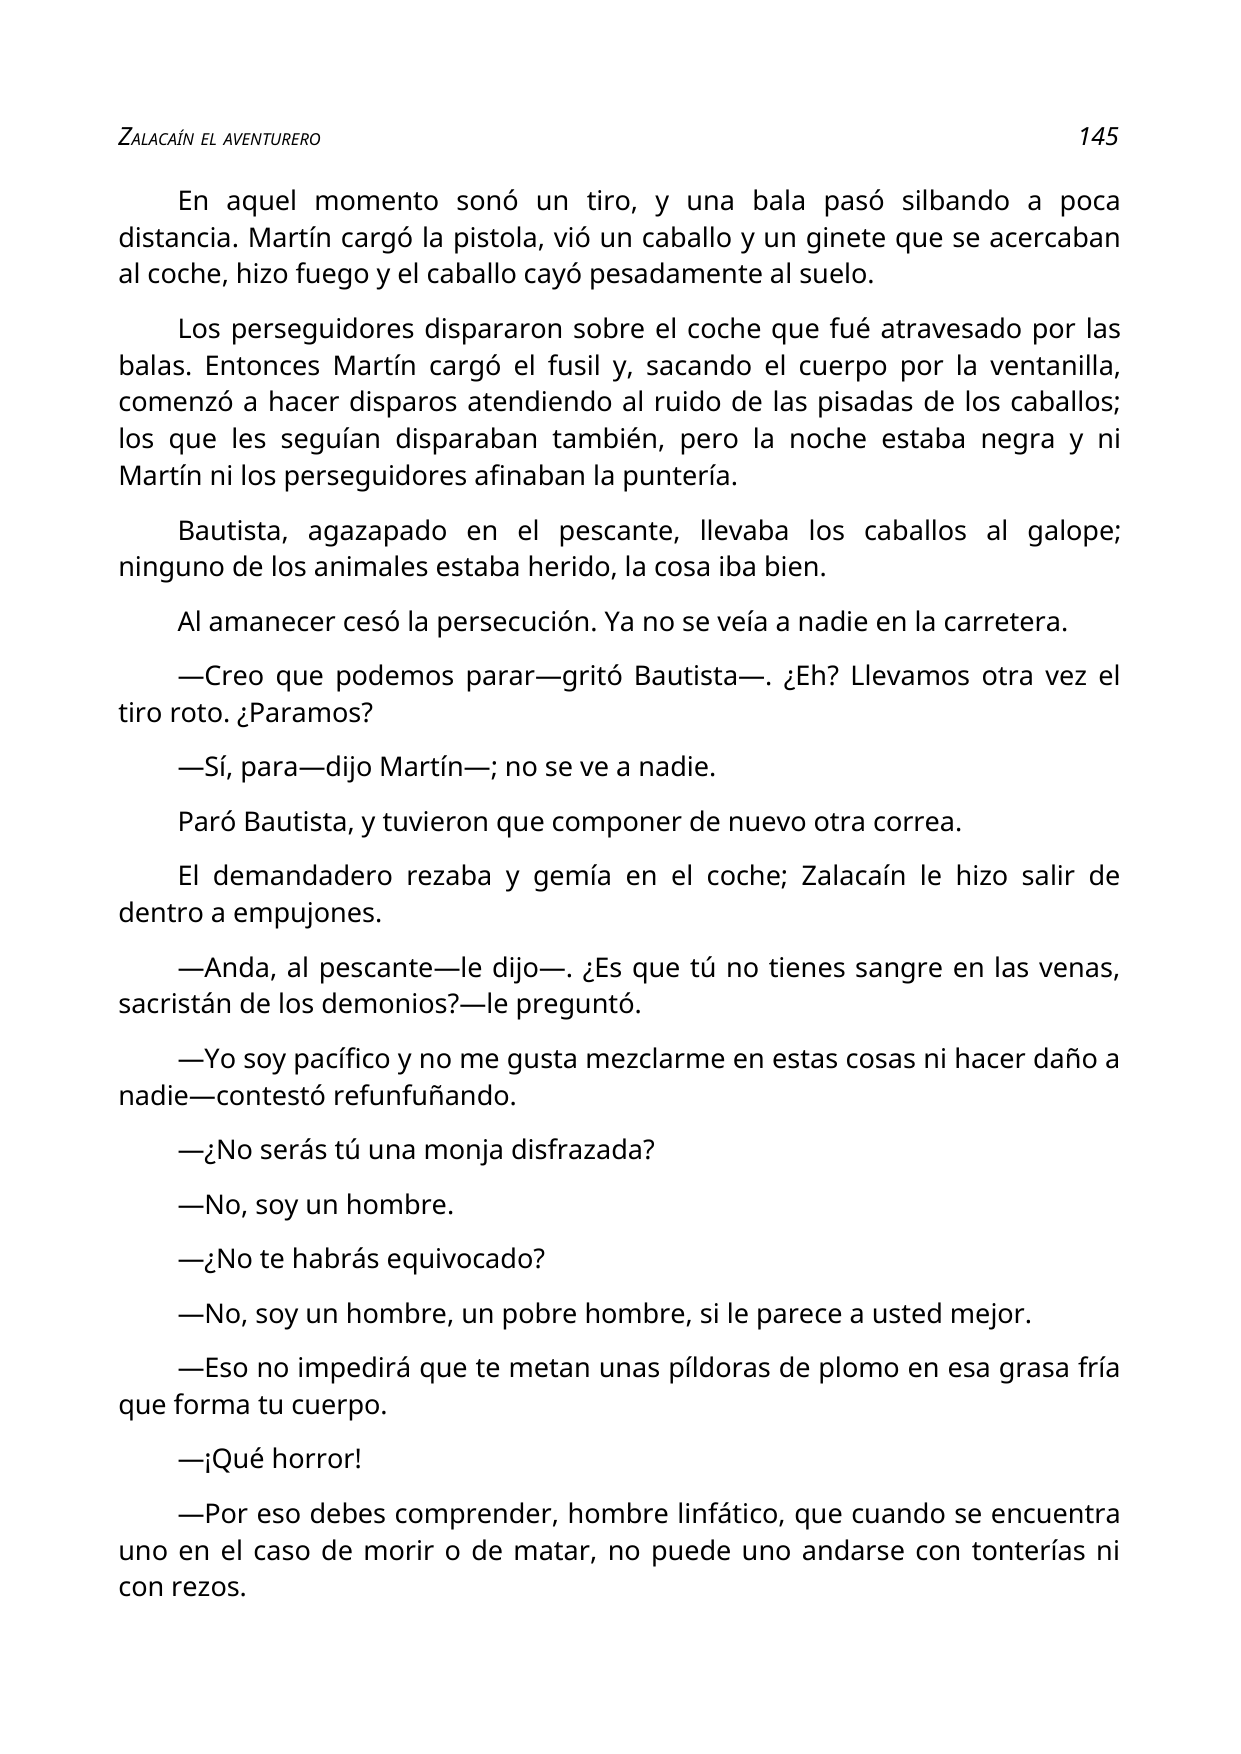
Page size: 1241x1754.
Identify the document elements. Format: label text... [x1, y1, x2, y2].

text —Sí, para—dijo Martín—; no se ve a nadie. [118, 748, 1122, 785]
text —Por eso debes comprender, hombre linfático, que cuando se encuentra uno en el caso de morir o de matar, no puede uno andarse con tonterías ni con rezos. [118, 1494, 1122, 1605]
text —Creo que podemos parar—gritó Bautista—. ¿Eh? Llevamos otra vez el tiro roto. ¿Paramos? [118, 657, 1122, 730]
text Bautista, agazapado en el pescante, llevaba los caballos al galope; ninguno de los animales estaba herido, la cosa iba bien. [118, 511, 1122, 585]
text —¡Qué horror! [118, 1440, 1122, 1477]
text —¿No te habrás equivocado? [118, 1240, 1122, 1277]
text —Anda, al pescante—le dijo—. ¿Es que tú no tienes sangre en las venas, sacristán de los demonios?—le preguntó. [118, 948, 1122, 1022]
text Al amanecer cesó la persecución. Ya no se veía a nadie en la carretera. [118, 602, 1122, 639]
text —No, soy un hombre. [118, 1185, 1122, 1222]
text En aquel momento sonó un tiro, y una bala pasó silbando a poca distancia. Martín cargó la pistola, vió un caballo y un ginete que se acercaban al coche, hizo fuego y el caballo cayó pesadamente al suelo. [118, 182, 1122, 292]
text El demandadero rezaba y gemía en el coche; Zalacaín le hizo salir de dentro a empujones. [118, 857, 1122, 931]
text —¿No serás tú una monja disfrazada? [118, 1131, 1122, 1168]
text Los perseguidores dispararon sobre el coche que fué atravesado por las balas. Entonces Martín cargó el fusil y, sacando el cuerpo por la ventanilla, comenzó a hacer disparos atendiendo al ruido de las pisadas de los caballos; los que les seguían disparaban también, pero la noche estaba negra y ni Martín ni los perseguidores afinaban la puntería. [118, 309, 1122, 493]
text —Yo soy pacífico y no me gusta mezclarme en estas cosas ni hacer daño a nadie—contestó refunfuñando. [118, 1039, 1122, 1113]
text Paró Bautista, y tuvieron que componer de nuevo otra correa. [118, 803, 1122, 839]
text —Eso no impedirá que te metan unas píldoras de plomo en esa grasa fría que forma tu cuerpo. [118, 1349, 1122, 1422]
text —No, soy un hombre, un pobre hombre, si le parece a usted mejor. [118, 1294, 1122, 1331]
